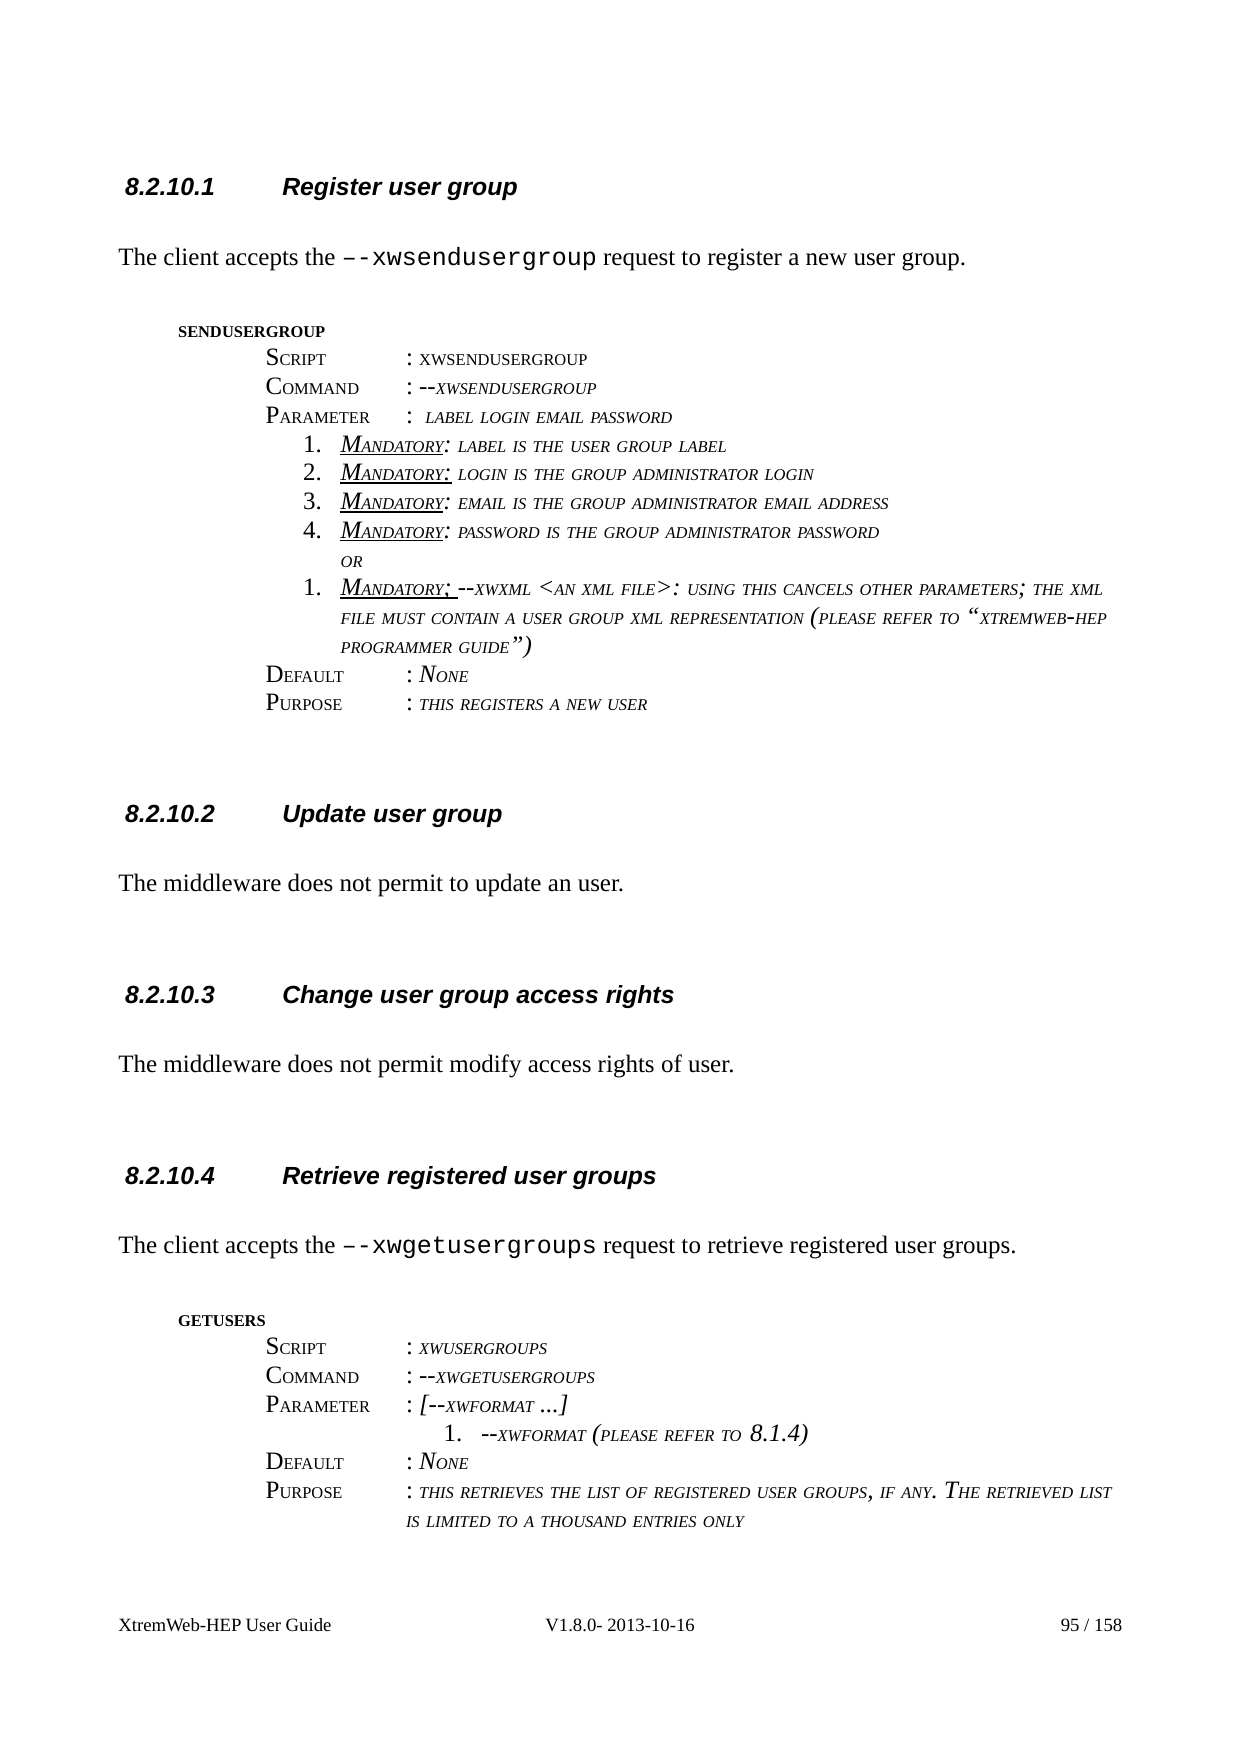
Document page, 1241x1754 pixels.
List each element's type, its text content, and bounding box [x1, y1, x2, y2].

text Parameter : label login email password [265, 400, 1122, 429]
subtitle Change user group access rights [118, 980, 1122, 1008]
text The middleware does not permit modify access rights of user. [118, 1049, 1122, 1078]
text Default : None [265, 1446, 1122, 1475]
text Purpose : this retrieves the list of registered user groups, if any. The retrieved list is limited to a thousand entries only [265, 1475, 1122, 1533]
text Command : --xwgetusergroups [265, 1360, 1122, 1389]
text The client accepts the –-xwsendusergroup request to register a new user group. [118, 242, 1122, 272]
text Purpose : this registers a new user [265, 687, 1122, 716]
list Mandatory: label is the user group label [303, 429, 1122, 457]
list or [303, 544, 1122, 572]
list --xwformat (please refer to 8.1.4) [443, 1418, 1122, 1446]
text Script : xwsendusergroup [265, 342, 1122, 371]
text Command : --xwsendusergroup [265, 371, 1122, 400]
subtitle Update user group [118, 799, 1122, 827]
text The client accepts the –-xwgetusergroups request to retrieve registered user groups. [118, 1231, 1122, 1261]
list Mandatory: email is the group administrator email address [303, 486, 1122, 515]
text Parameter : [--xwformat ...] [265, 1389, 1122, 1418]
text sendusergroup [178, 314, 1122, 342]
text getusers [178, 1303, 1122, 1331]
text The middleware does not permit to update an user. [118, 868, 1122, 897]
list Mandatory; --xwxml <an xml file>: using this cancels other parameters; the xml file must contain a user group xml representation (please refer to “xtremweb-hep programmer guide”) [303, 572, 1122, 659]
text Default : None [265, 659, 1122, 687]
list Mandatory: login is the group administrator login [303, 457, 1122, 486]
text Script : xwusergroups [265, 1331, 1122, 1360]
subtitle Retrieve registered user groups [118, 1161, 1122, 1189]
list Mandatory: password is the group administrator password [303, 515, 1122, 544]
subtitle Register user group [118, 172, 1122, 200]
